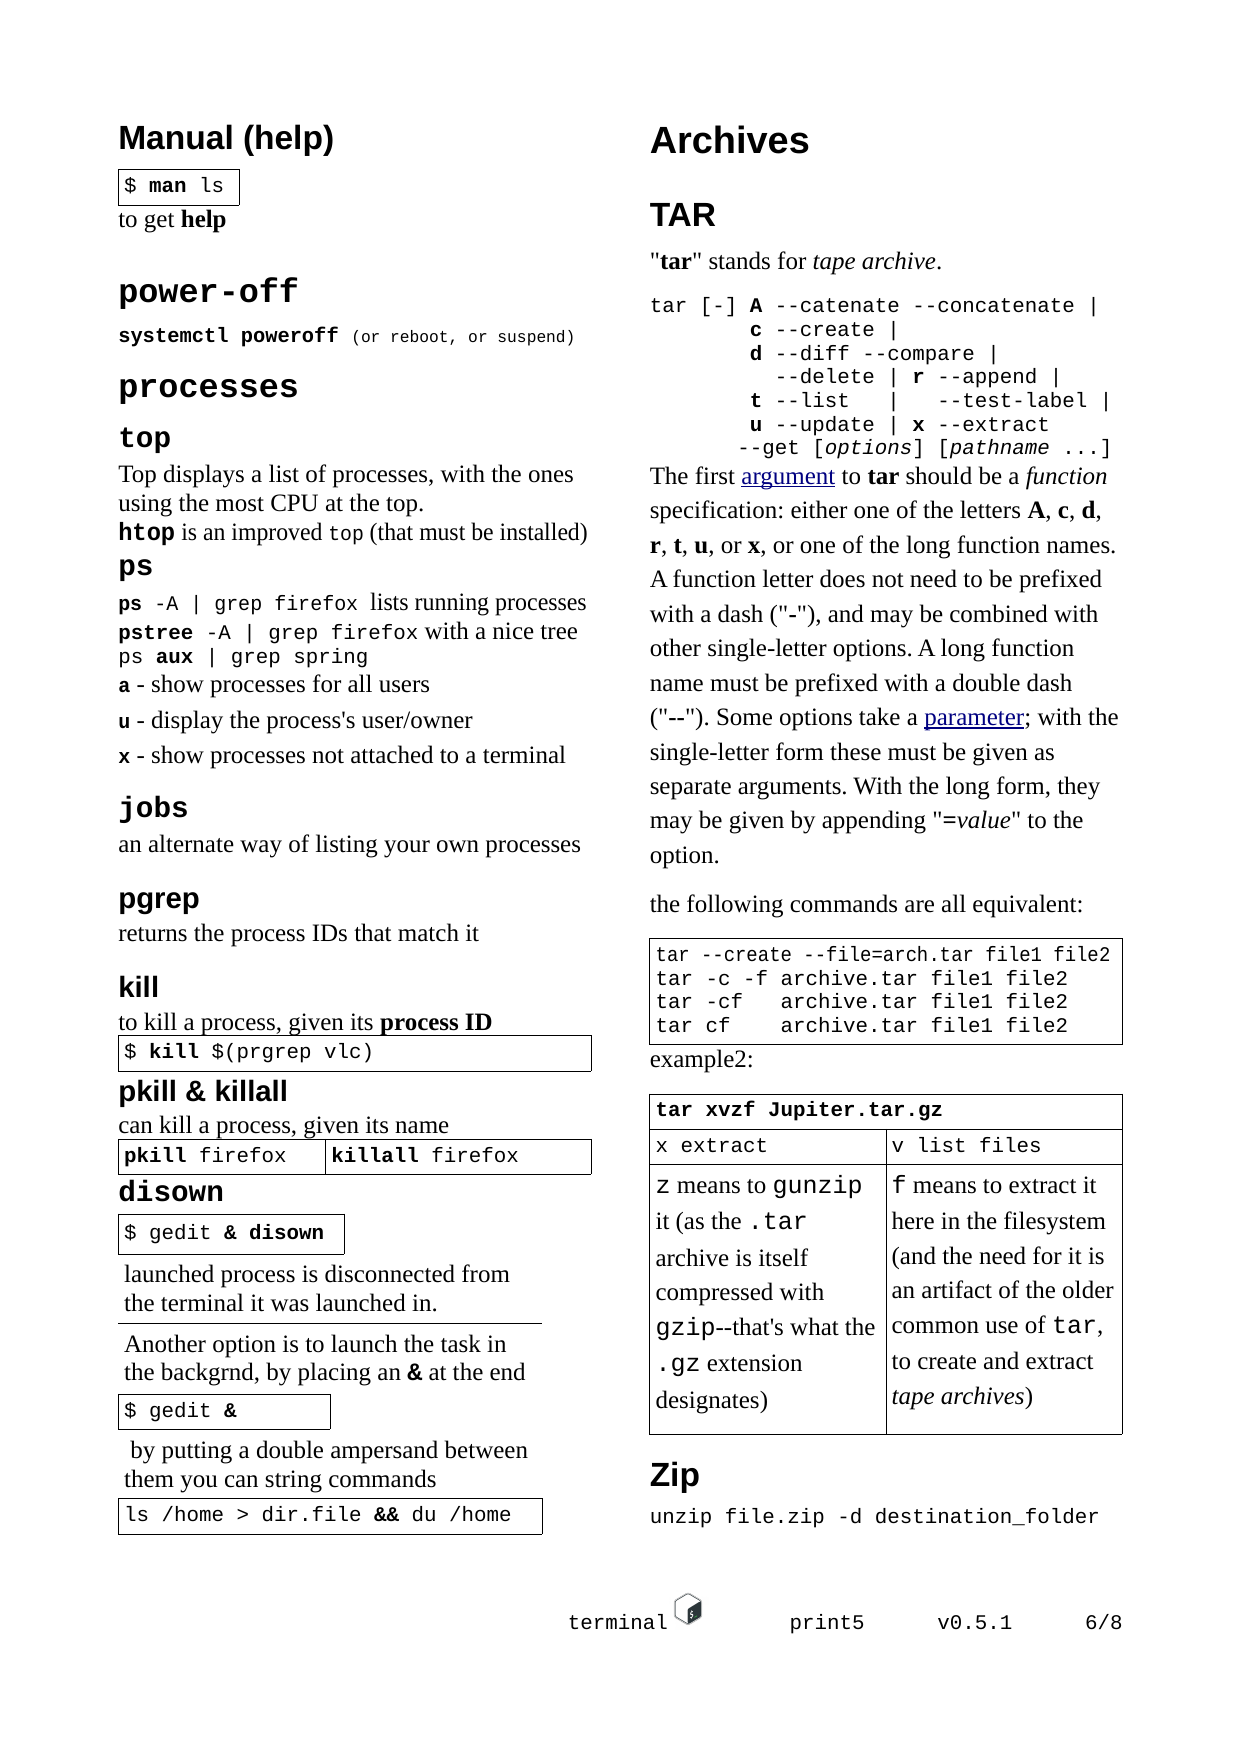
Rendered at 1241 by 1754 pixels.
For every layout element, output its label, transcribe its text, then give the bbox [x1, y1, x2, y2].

table_header $ kill $(prgrep vlc) [119, 1036, 591, 1071]
subtitle top [118, 423, 591, 456]
text htop is an improved top (that must be installed) [118, 517, 591, 547]
text ps -A | grep firefox lists running processes [118, 587, 591, 616]
text --delete | r --append | [649, 366, 1122, 390]
subtitle TAR [649, 195, 1122, 234]
text unzip file.zip -d destination_folder [649, 1506, 1122, 1530]
text to get help [118, 204, 591, 233]
text to kill a process, given its process ID [118, 1007, 591, 1035]
text systemctl poweroff (or reboot, or suspend) [118, 325, 591, 349]
table_header tar xvzf Jupiter.tar.gz [650, 1095, 1122, 1129]
table_cell [331, 1394, 542, 1429]
table_header $ gedit & disown [119, 1215, 344, 1254]
subtitle processes [118, 369, 591, 407]
table_cell x extract [650, 1130, 886, 1164]
table_header pkill firefox [119, 1140, 325, 1174]
text can kill a process, given its name [118, 1110, 591, 1139]
text the following commands are all equivalent: [649, 889, 1122, 918]
table_cell f means to extract it here in the filesystem (and the need for it is an artifact of the older common use of tar, to create and extract tape archives) [887, 1165, 1122, 1434]
subtitle jobs [118, 793, 591, 826]
subtitle disown [118, 1177, 591, 1211]
subtitle Zip [649, 1455, 1122, 1494]
table_header $ man ls [119, 170, 239, 204]
table_header killall firefox [326, 1140, 591, 1174]
picture [667, 1588, 709, 1630]
text --get [options] [pathname ...] [649, 437, 1122, 461]
table_cell ls /home > dir.file && du /home [119, 1499, 542, 1533]
table_cell Another option is to launch the task in the backgrnd, by placing an & at the end [118, 1324, 542, 1394]
text pstree -A | grep firefox with a nice tree [118, 616, 591, 646]
subtitle power-off [118, 274, 591, 312]
text an alternate way of listing your own processes [118, 829, 591, 858]
subtitle Archives [649, 118, 1122, 162]
text returns the process IDs that match it [118, 918, 591, 947]
subtitle Manual (help) [118, 118, 591, 157]
table_cell $ gedit & [119, 1395, 330, 1429]
text c --create | [649, 319, 1122, 343]
subtitle ps [118, 550, 591, 584]
text d --diff --compare | [649, 343, 1122, 366]
table_cell z means to gunzip it (as the .tar archive is itself compressed with gzip--that's what the .gz extension designates) [650, 1165, 886, 1434]
text ps aux | grep spring [118, 646, 591, 669]
text Top displays a list of processes, with the ones using the most CPU at the top. [118, 459, 591, 517]
table_cell launched process is disconnected from the terminal it was launched in. [118, 1254, 542, 1323]
text example2: [649, 1045, 1122, 1073]
subtitle kill [118, 970, 591, 1004]
subtitle pgrep [118, 881, 591, 915]
table_cell v list files [887, 1130, 1122, 1164]
subtitle pkill & killall [118, 1073, 591, 1107]
text u --update | x --extract [649, 413, 1122, 437]
text tar [-] A --catenate --concatenate | [649, 295, 1122, 319]
text a - show processes for all users u - display the process's user/owner x - show processes not attached to a terminal [118, 669, 591, 770]
text t --list | --test-label | [649, 390, 1122, 413]
table_header [345, 1214, 542, 1254]
table_header tar --create --file=arch.tar file1 file2 tar -c -f archive.tar file1 file2 tar -cf archive.tar file1 file2 tar cf archive.tar file1 file2 [650, 939, 1122, 1044]
text "tar" stands for tape archive. [649, 246, 1122, 275]
table_cell by putting a double ampersand between them you can string commands [118, 1429, 542, 1498]
text The first argument to tar should be a function specification: either one of the letters A, c, d, r, t, u, or x, or one of the long function names. A function letter does not need to be prefixed with a dash ("-"), and may be combined with other single-letter options. A long function name must be prefixed with a double dash ("--"). Some options take a parameter; with the single-letter form these must be given as separate arguments. With the long form, they may be given by appending "=value" to the option. [649, 461, 1122, 869]
